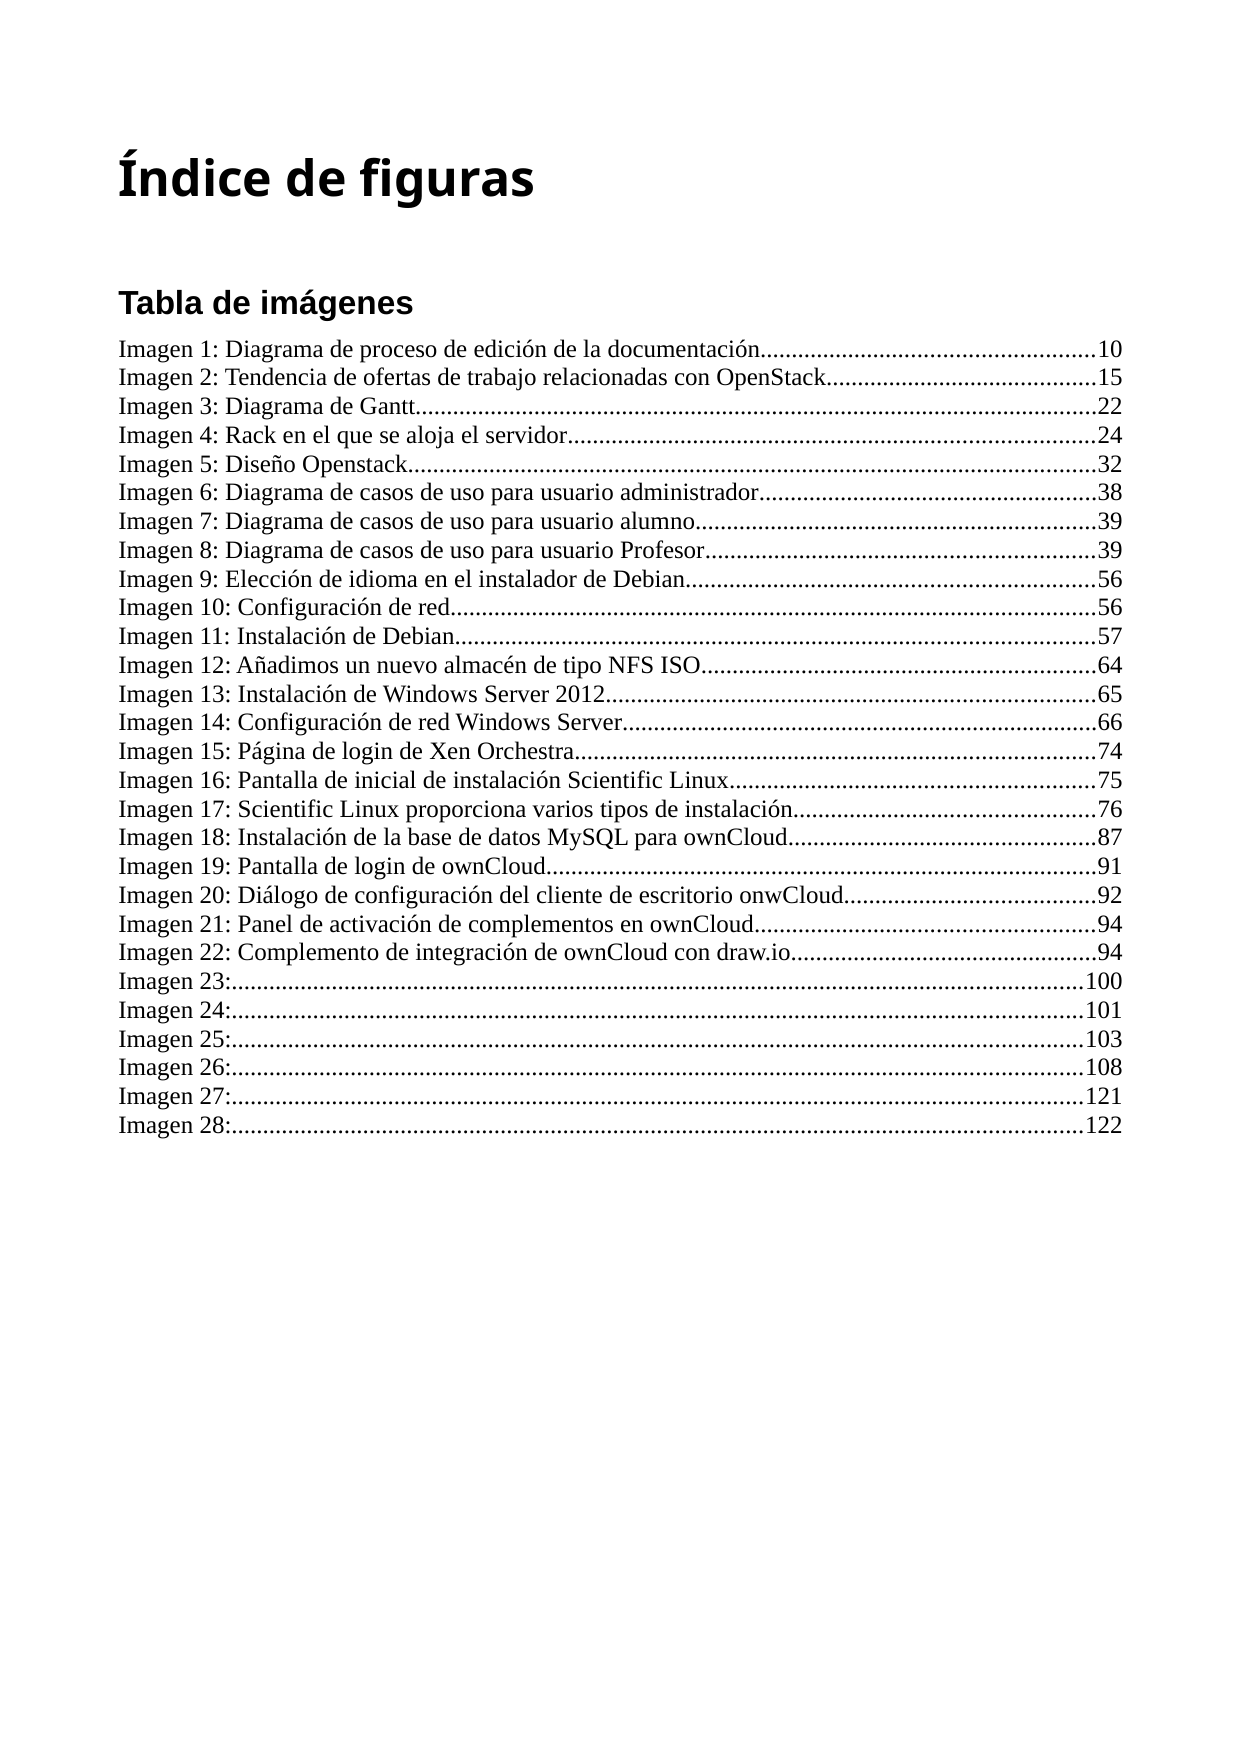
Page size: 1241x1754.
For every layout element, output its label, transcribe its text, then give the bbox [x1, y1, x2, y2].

text Imagen 13: Instalación de Windows Server 2012 65 [118, 679, 1122, 707]
text Imagen 2: Tendencia de ofertas de trabajo relacionadas con OpenStack 15 [118, 362, 1122, 391]
text Imagen 16: Pantalla de inicial de instalación Scientific Linux 75 [118, 765, 1122, 794]
text Imagen 24: 101 [118, 995, 1122, 1024]
text Imagen 19: Pantalla de login de ownCloud 91 [118, 851, 1122, 880]
text Imagen 22: Complemento de integración de ownCloud con draw.io 94 [118, 937, 1122, 966]
text Imagen 11: Instalación de Debian 57 [118, 621, 1122, 650]
text Imagen 23: 100 [118, 966, 1122, 995]
text Imagen 9: Elección de idioma en el instalador de Debian 56 [118, 564, 1122, 592]
text Imagen 10: Configuración de red 56 [118, 592, 1122, 621]
text Imagen 12: Añadimos un nuevo almacén de tipo NFS ISO 64 [118, 650, 1122, 679]
text Imagen 26: 108 [118, 1052, 1122, 1081]
text Imagen 3: Diagrama de Gantt 22 [118, 391, 1122, 420]
text Imagen 6: Diagrama de casos de uso para usuario administrador 38 [118, 477, 1122, 506]
text Imagen 15: Página de login de Xen Orchestra 74 [118, 736, 1122, 765]
text Imagen 8: Diagrama de casos de uso para usuario Profesor 39 [118, 535, 1122, 564]
title Índice de figuras [118, 143, 1122, 211]
text Imagen 18: Instalación de la base de datos MySQL para ownCloud 87 [118, 822, 1122, 851]
text Imagen 14: Configuración de red Windows Server 66 [118, 707, 1122, 736]
text Imagen 1: Diagrama de proceso de edición de la documentación 10 [118, 334, 1122, 362]
text Imagen 28: 122 [118, 1110, 1122, 1139]
text Imagen 25: 103 [118, 1024, 1122, 1052]
text Imagen 4: Rack en el que se aloja el servidor 24 [118, 420, 1122, 449]
text Imagen 21: Panel de activación de complementos en ownCloud 94 [118, 909, 1122, 937]
text Imagen 17: Scientific Linux proporciona varios tipos de instalación 76 [118, 794, 1122, 822]
subtitle Tabla de imágenes [118, 283, 1122, 321]
text Imagen 7: Diagrama de casos de uso para usuario alumno 39 [118, 506, 1122, 535]
text Imagen 5: Diseño Openstack 32 [118, 449, 1122, 477]
text Imagen 27: 121 [118, 1081, 1122, 1110]
text Imagen 20: Diálogo de configuración del cliente de escritorio onwCloud 92 [118, 880, 1122, 909]
